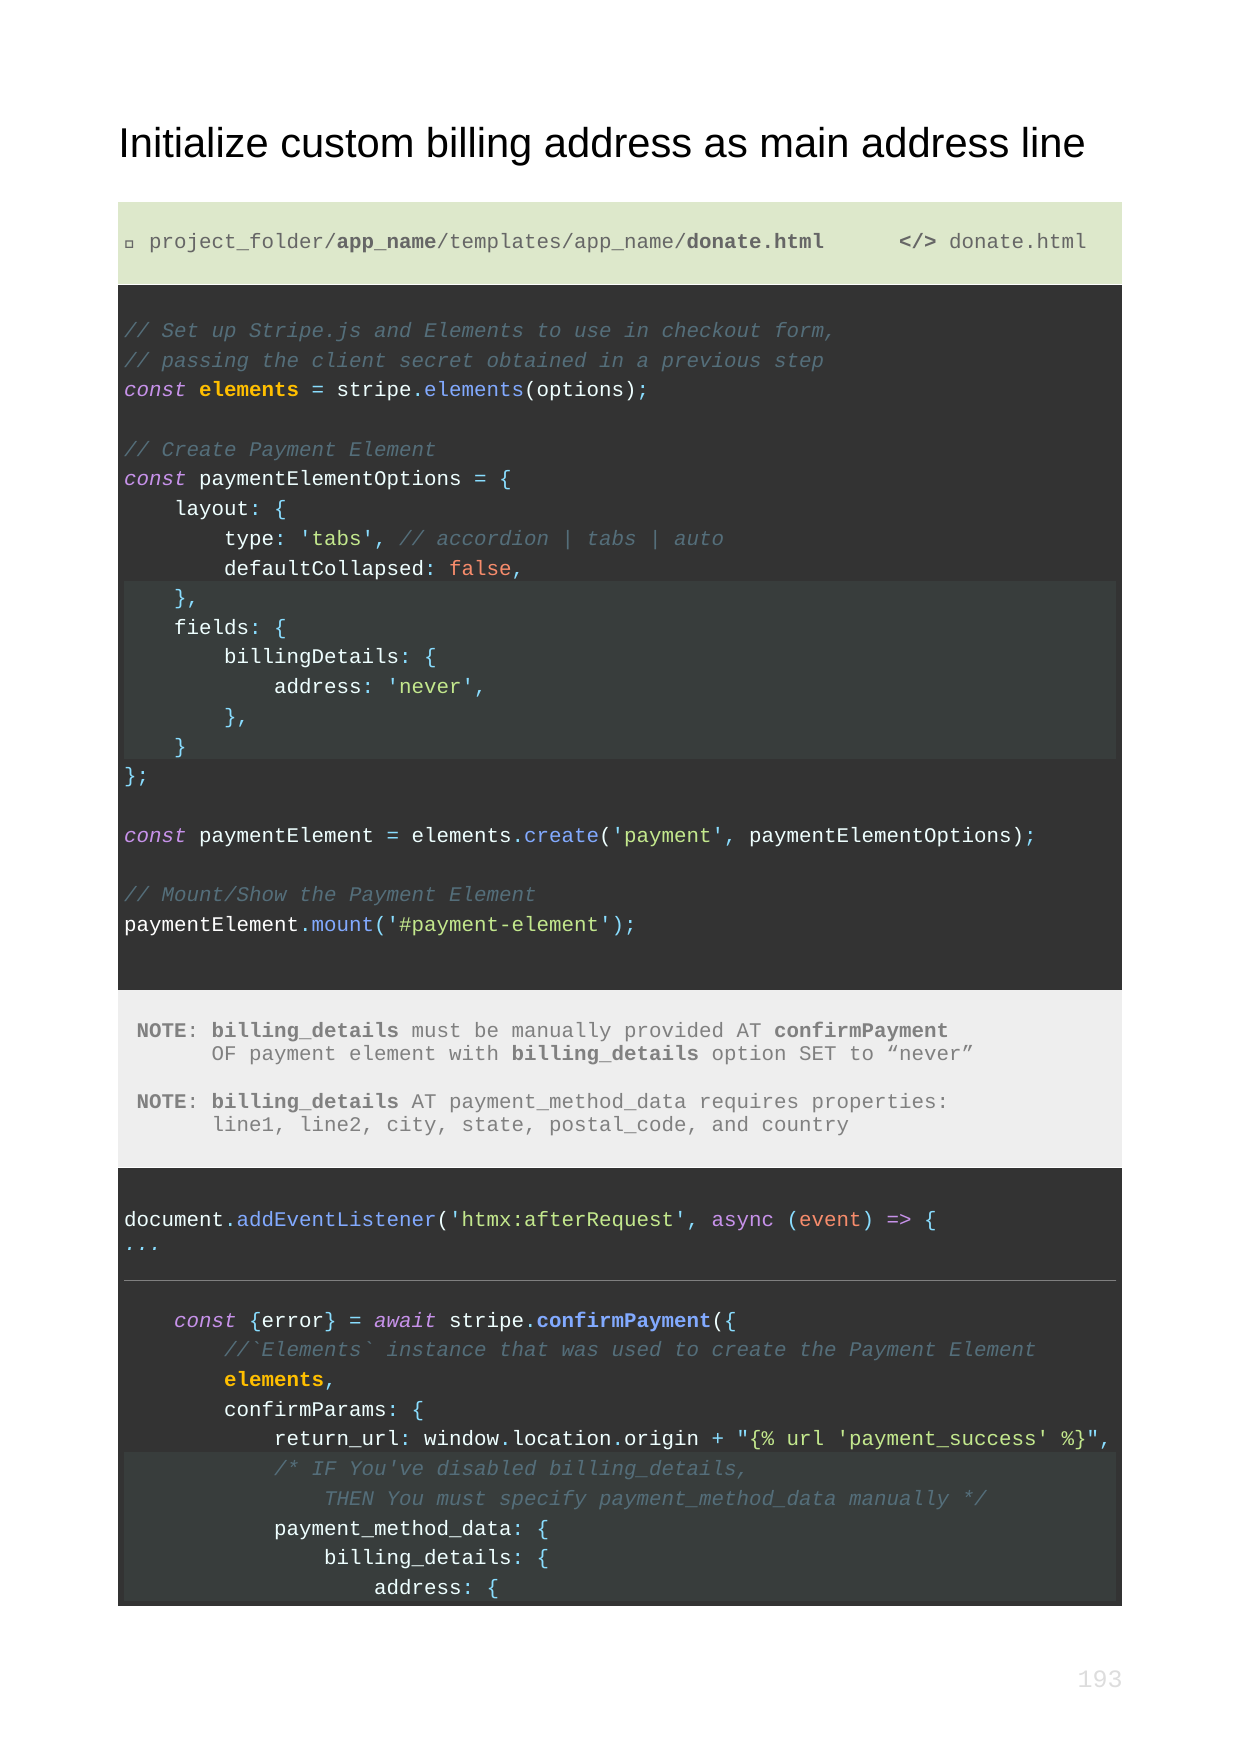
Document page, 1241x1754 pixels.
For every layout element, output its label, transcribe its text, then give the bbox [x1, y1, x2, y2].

table_cell // Set up Stripe.js and Elements to use in checkout form, // passing the client secret obtained in a previous step const elements = stripe.elements(options); // Create Payment Element const paymentElementOptions = { layout: { type: 'tabs', // accordion | tabs | auto defaultCollapsed: false, }, fields: { billingDetails: { address: 'never', }, } }; const paymentElement = elements.create('payment', paymentElementOptions); // Mount/Show the Payment Element paymentElement.mount('#payment-element'); [118, 285, 1122, 990]
subtitle Initialize custom billing address as main address line [118, 118, 1122, 166]
table_cell NOTE: billing_details must be manually provided AT confirmPayment OF payment element with billing_details option SET to “never” NOTE: billing_details AT payment_method_data requires properties: line1, line2, city, state, postal_code, and country [118, 990, 1122, 1167]
table_cell document.addEventListener('htmx:afterRequest', async (event) => { ... const {error} = await stripe.confirmPayment({ //`Elements` instance that was used to create the Payment Element elements, confirmParams: { return_url: window.location.origin + "{% url 'payment_success' %}", /* IF You've disabled billing_details, THEN You must specify payment_method_data manually */ payment_method_data: { billing_details: { address: { [118, 1168, 1122, 1606]
table_header 📝 project_folder/app_name/templates/app_name/donate.html </> donate.html [118, 202, 1122, 284]
